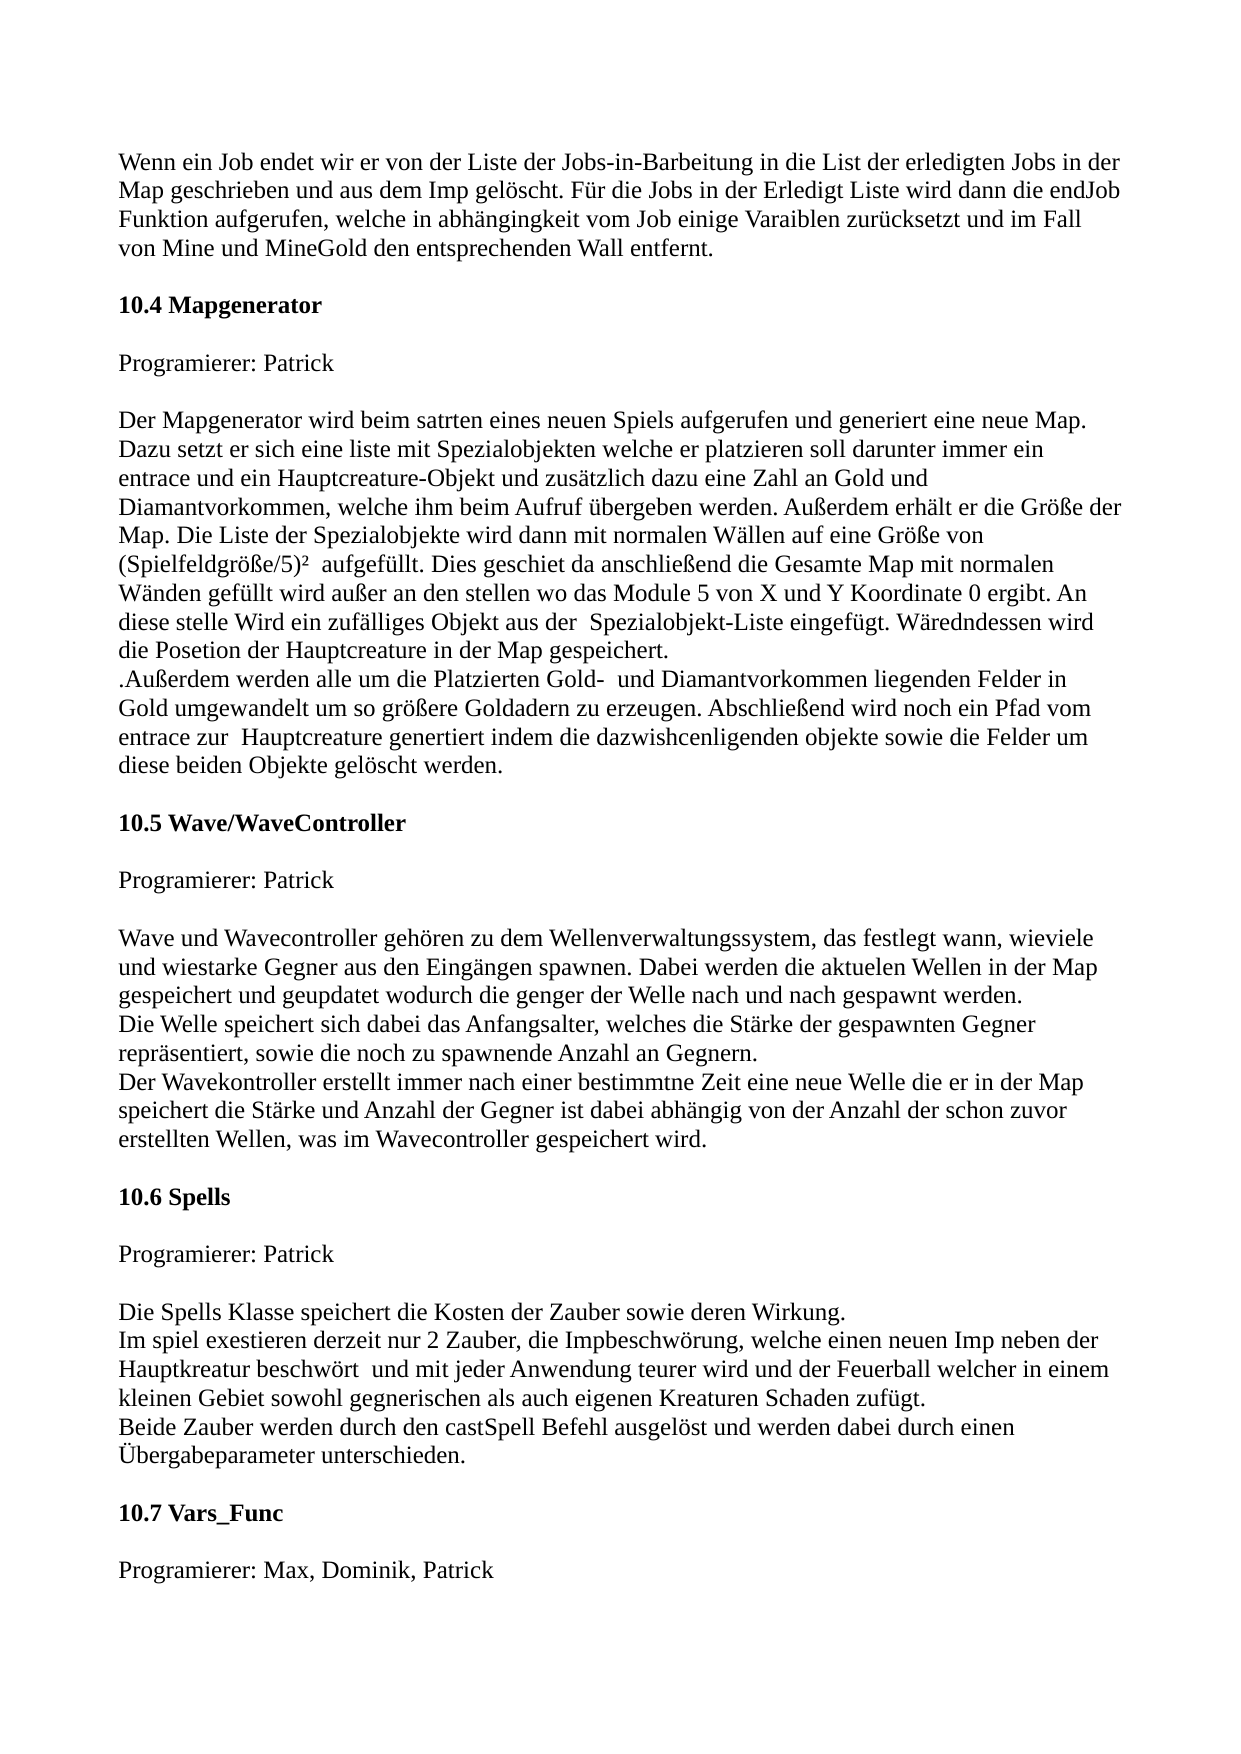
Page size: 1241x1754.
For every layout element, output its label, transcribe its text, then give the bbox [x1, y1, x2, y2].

text Programierer: Patrick [118, 1239, 1122, 1268]
text Im spiel exestieren derzeit nur 2 Zauber, die Impbeschwörung, welche einen neuen Imp neben der Hauptkreatur beschwört und mit jeder Anwendung teurer wird und der Feuerball welcher in einem kleinen Gebiet sowohl gegnerischen als auch eigenen Kreaturen Schaden zufügt. [118, 1326, 1122, 1412]
text .Außerdem werden alle um die Platzierten Gold- und Diamantvorkommen liegenden Felder in Gold umgewandelt um so größere Goldadern zu erzeugen. Abschließend wird noch ein Pfad vom entrace zur Hauptcreature genertiert indem die dazwishcenligenden objekte sowie die Felder um diese beiden Objekte gelöscht werden. [118, 664, 1122, 779]
text Wave und Wavecontroller gehören zu dem Wellenverwaltungssystem, das festlegt wann, wieviele und wiestarke Gegner aus den Eingängen spawnen. Dabei werden die aktuelen Wellen in der Map gespeichert und geupdatet wodurch die genger der Welle nach und nach gespawnt werden. [118, 923, 1122, 1009]
text 10.4 Mapgenerator [118, 291, 1122, 319]
text 10.7 Vars_Func [118, 1498, 1122, 1527]
text Der Mapgenerator wird beim satrten eines neuen Spiels aufgerufen und generiert eine neue Map. [118, 406, 1122, 434]
text Der Wavekontroller erstellt immer nach einer bestimmtne Zeit eine neue Welle die er in der Map speichert die Stärke und Anzahl der Gegner ist dabei abhängig von der Anzahl der schon zuvor erstellten Wellen, was im Wavecontroller gespeichert wird. [118, 1067, 1122, 1153]
text Programierer: Patrick [118, 348, 1122, 377]
text Beide Zauber werden durch den castSpell Befehl ausgelöst und werden dabei durch einen Übergabeparameter unterschieden. [118, 1412, 1122, 1469]
text Dazu setzt er sich eine liste mit Spezialobjekten welche er platzieren soll darunter immer ein entrace und ein Hauptcreature-Objekt und zusätzlich dazu eine Zahl an Gold und Diamantvorkommen, welche ihm beim Aufruf übergeben werden. Außerdem erhält er die Größe der Map. Die Liste der Spezialobjekte wird dann mit normalen Wällen auf eine Größe von (Spielfeldgröße/5)² aufgefüllt. Dies geschiet da anschließend die Gesamte Map mit normalen Wänden gefüllt wird außer an den stellen wo das Module 5 von X und Y Koordinate 0 ergibt. An diese stelle Wird ein zufälliges Objekt aus der Spezialobjekt-Liste eingefügt. Wäredndessen wird die Posetion der Hauptcreature in der Map gespeichert. [118, 434, 1122, 664]
text Die Welle speichert sich dabei das Anfangsalter, welches die Stärke der gespawnten Gegner repräsentiert, sowie die noch zu spawnende Anzahl an Gegnern. [118, 1009, 1122, 1067]
text 10.5 Wave/WaveController [118, 808, 1122, 837]
text Programierer: Max, Dominik, Patrick [118, 1556, 1122, 1584]
text Programierer: Patrick [118, 866, 1122, 894]
text Wenn ein Job endet wir er von der Liste der Jobs-in-Barbeitung in die List der erledigten Jobs in der Map geschrieben und aus dem Imp gelöscht. Für die Jobs in der Erledigt Liste wird dann die endJob Funktion aufgerufen, welche in abhängingkeit vom Job einige Varaiblen zurücksetzt und im Fall von Mine und MineGold den entsprechenden Wall entfernt. [118, 147, 1122, 262]
text 10.6 Spells [118, 1182, 1122, 1211]
text Die Spells Klasse speichert die Kosten der Zauber sowie deren Wirkung. [118, 1297, 1122, 1326]
